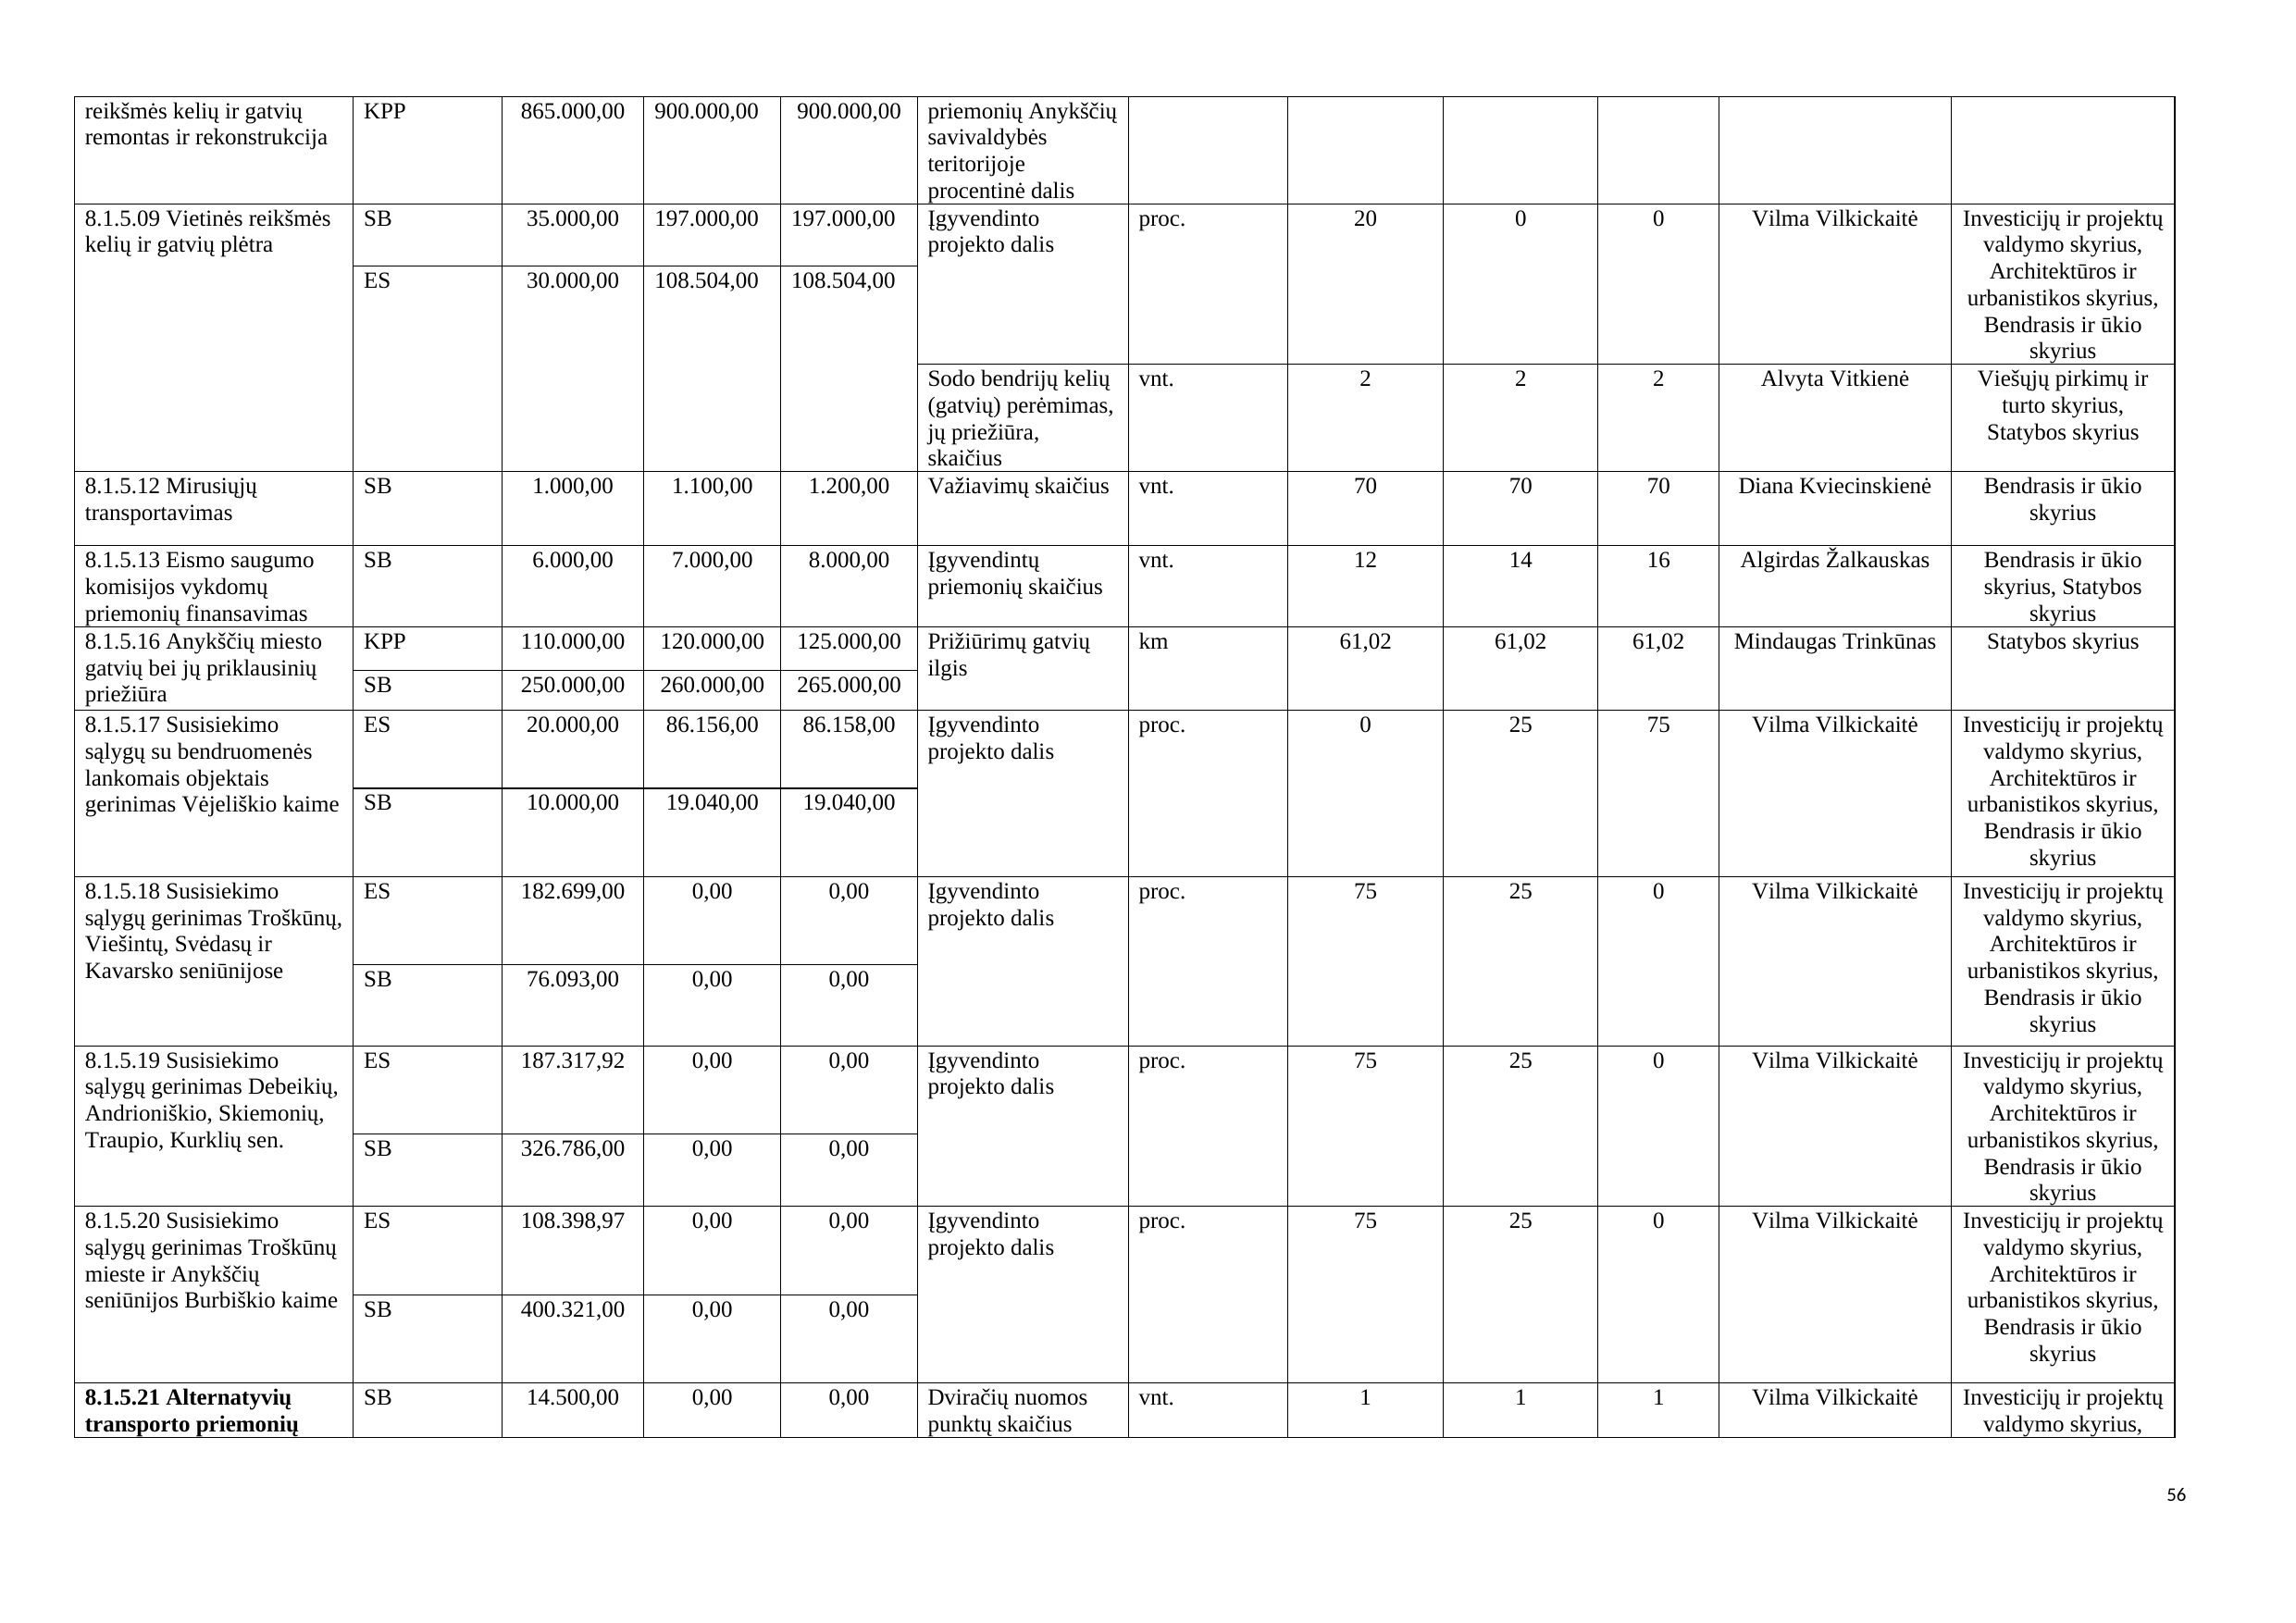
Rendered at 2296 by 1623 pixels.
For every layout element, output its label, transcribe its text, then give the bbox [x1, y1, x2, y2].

table_cell ES [354, 711, 502, 787]
table_cell [2176, 266, 2180, 364]
table_cell [2176, 964, 2180, 1046]
table_cell 120.000,00 [644, 627, 780, 670]
table_cell 0,00 [781, 965, 917, 1046]
table_cell proc. [1129, 711, 1287, 876]
table_cell reikšmės kelių ir gatvių remontas ir rekonstrukcija [75, 97, 353, 204]
table_cell [2176, 670, 2180, 710]
table_cell 0,00 [644, 1134, 780, 1206]
table_cell 0,00 [644, 1295, 780, 1382]
table_cell KPP [354, 97, 502, 204]
table_cell 1 [1288, 1383, 1443, 1436]
table_cell Bendrasis ir ūkio skyrius, Statybos skyrius [1952, 546, 2174, 626]
table_cell Algirdas Žalkauskas [1719, 546, 1951, 626]
table_cell 125.000,00 [781, 627, 917, 670]
table_cell 35.000,00 [503, 204, 643, 266]
table_cell 0 [1598, 1047, 1719, 1206]
table_cell 260.000,00 [644, 671, 780, 710]
table_cell Mindaugas Trinkūnas [1719, 627, 1951, 710]
table_cell vnt. [1129, 365, 1287, 471]
table_cell SB [354, 546, 502, 626]
table_cell 25 [1444, 711, 1597, 876]
table_cell ES [354, 1207, 502, 1295]
table_cell Investicijų ir projektų valdymo skyrius, Architektūros ir urbanistikos skyrius, Bendrasis ir ūkio skyrius [1952, 1207, 2174, 1382]
table_cell 8.1.5.12 Mirusiųjų transportavimas [75, 472, 353, 545]
table_cell 61,02 [1598, 627, 1719, 710]
table_cell 250.000,00 [503, 671, 643, 710]
table_cell 197.000,00 [644, 204, 780, 266]
table_cell [2176, 96, 2180, 204]
table_cell 14.500,00 [503, 1383, 643, 1436]
table_cell proc. [1129, 1207, 1287, 1382]
table_cell [2176, 204, 2180, 266]
table_cell 2 [1444, 365, 1597, 471]
table_cell [2176, 1295, 2180, 1382]
table_cell 20 [1288, 204, 1443, 364]
table_cell 0,00 [644, 1383, 780, 1436]
table_cell proc. [1129, 877, 1287, 1046]
table_cell 0,00 [781, 1134, 917, 1206]
table_cell 108.504,00 [644, 266, 780, 471]
table_cell Vilma Vilkickaitė [1719, 877, 1951, 1046]
table_cell [1129, 97, 1287, 204]
table_cell [1288, 97, 1443, 204]
table_cell 0 [1444, 204, 1597, 364]
table_cell [2176, 1382, 2180, 1436]
table_cell [2176, 710, 2180, 787]
table_cell 8.1.5.09 Vietinės reikšmės kelių ir gatvių plėtra [75, 204, 353, 471]
table_cell 0,00 [644, 1207, 780, 1295]
table_cell [1719, 97, 1951, 204]
table_cell 182.699,00 [503, 877, 643, 964]
table_cell 86.156,00 [644, 711, 780, 787]
table_cell proc. [1129, 204, 1287, 364]
table_cell 900.000,00 [644, 97, 780, 204]
table_cell KPP [354, 627, 502, 670]
table_cell Prižiūrimų gatvių ilgis [918, 627, 1128, 710]
table_cell 1.000,00 [503, 472, 643, 545]
table_cell 2 [1288, 365, 1443, 471]
table_cell 8.1.5.16 Anykščių miesto gatvių bei jų priklausinių priežiūra [75, 627, 353, 710]
table_cell [1444, 97, 1597, 204]
table_cell 8.000,00 [781, 546, 917, 626]
table_cell Alvyta Vitkienė [1719, 365, 1951, 471]
table_cell [2176, 471, 2180, 545]
table_cell 400.321,00 [503, 1295, 643, 1382]
table_cell 0,00 [781, 877, 917, 964]
table_cell vnt. [1129, 472, 1287, 545]
table_cell [2176, 364, 2180, 471]
table_cell [2176, 545, 2180, 626]
table_cell SB [354, 1295, 502, 1382]
table_cell Įgyvendinto projekto dalis [918, 877, 1128, 1046]
table_cell Sodo bendrijų kelių (gatvių) perėmimas, jų priežiūra, skaičius [918, 365, 1128, 471]
table_cell 108.398,97 [503, 1207, 643, 1295]
table_cell SB [354, 1383, 502, 1436]
table_cell 8.1.5.19 Susisiekimo sąlygų gerinimas Debeikių, Andrioniškio, Skiemonių, Traupio, Kurklių sen. [75, 1047, 353, 1206]
table_cell Investicijų ir projektų valdymo skyrius, Architektūros ir urbanistikos skyrius, Bendrasis ir ūkio skyrius [1952, 877, 2174, 1046]
table_cell 108.504,00 [781, 266, 917, 471]
table_cell 0,00 [644, 965, 780, 1046]
table_cell 19.040,00 [781, 789, 917, 876]
table_cell 61,02 [1444, 627, 1597, 710]
table_cell 0 [1598, 877, 1719, 1046]
table_cell 70 [1598, 472, 1719, 545]
table_cell 12 [1288, 546, 1443, 626]
table_cell 75 [1598, 711, 1719, 876]
table_cell Investicijų ir projektų valdymo skyrius, Architektūros ir urbanistikos skyrius, Bendrasis ir ūkio skyrius [1952, 711, 2174, 876]
table_cell 14 [1444, 546, 1597, 626]
table_cell 0,00 [781, 1047, 917, 1134]
table_cell 7.000,00 [644, 546, 780, 626]
table_cell ES [354, 1047, 502, 1134]
table_cell [2176, 787, 2180, 876]
table_cell 0 [1598, 1207, 1719, 1382]
table_cell 8.1.5.13 Eismo saugumo komisijos vykdomų priemonių finansavimas [75, 546, 353, 626]
table_cell Važiavimų skaičius [918, 472, 1128, 545]
table_cell 326.786,00 [503, 1134, 643, 1206]
table_cell Dviračių nuomos punktų skaičius [918, 1383, 1128, 1436]
table_cell Investicijų ir projektų valdymo skyrius, Architektūros ir urbanistikos skyrius, Bendrasis ir ūkio skyrius [1952, 204, 2174, 364]
table_cell Investicijų ir projektų valdymo skyrius, [1952, 1383, 2174, 1436]
table_cell 20.000,00 [503, 711, 643, 787]
table_cell 75 [1288, 1047, 1443, 1206]
table_cell 1 [1598, 1383, 1719, 1436]
table_cell 0,00 [781, 1383, 917, 1436]
table_cell 70 [1444, 472, 1597, 545]
table_cell 8.1.5.21 Alternatyvių transporto priemonių [75, 1383, 353, 1436]
table_cell SB [354, 204, 502, 266]
table_cell 61,02 [1288, 627, 1443, 710]
table_cell Viešųjų pirkimų ir turto skyrius, Statybos skyrius [1952, 365, 2174, 471]
table_cell 86.158,00 [781, 711, 917, 787]
table_cell 1.100,00 [644, 472, 780, 545]
table_cell 1 [1444, 1383, 1597, 1436]
table_cell SB [354, 1134, 502, 1206]
table_cell SB [354, 472, 502, 545]
table_cell 75 [1288, 877, 1443, 1046]
table_cell Vilma Vilkickaitė [1719, 1383, 1951, 1436]
table_cell 70 [1288, 472, 1443, 545]
table_cell [2176, 1134, 2180, 1206]
table_cell [2176, 876, 2180, 964]
table_cell Vilma Vilkickaitė [1719, 204, 1951, 364]
table_cell [2176, 626, 2180, 670]
table_cell Įgyvendinto projekto dalis [918, 204, 1128, 364]
table_cell Bendrasis ir ūkio skyrius [1952, 472, 2174, 545]
table_cell Investicijų ir projektų valdymo skyrius, Architektūros ir urbanistikos skyrius, Bendrasis ir ūkio skyrius [1952, 1047, 2174, 1206]
table_cell Statybos skyrius [1952, 627, 2174, 710]
table_cell 30.000,00 [503, 266, 643, 471]
table_cell priemonių Anykščių savivaldybės teritorijoje procentinė dalis [918, 97, 1128, 204]
table_cell [2176, 1206, 2180, 1295]
table_cell 110.000,00 [503, 627, 643, 670]
table_cell 10.000,00 [503, 789, 643, 876]
table_cell 25 [1444, 1207, 1597, 1382]
table_cell [2176, 1046, 2180, 1134]
table_cell Įgyvendintų priemonių skaičius [918, 546, 1128, 626]
table_cell 25 [1444, 877, 1597, 1046]
table_cell 25 [1444, 1047, 1597, 1206]
table_cell [1952, 97, 2174, 204]
table_cell 16 [1598, 546, 1719, 626]
table_cell 8.1.5.20 Susisiekimo sąlygų gerinimas Troškūnų mieste ir Anykščių seniūnijos Burbiškio kaime [75, 1207, 353, 1382]
table_cell 76.093,00 [503, 965, 643, 1046]
table_cell SB [354, 789, 502, 876]
table_cell [1598, 97, 1719, 204]
table_cell 2 [1598, 365, 1719, 471]
table_cell Vilma Vilkickaitė [1719, 1047, 1951, 1206]
table_cell 8.1.5.17 Susisiekimo sąlygų su bendruomenės lankomais objektais gerinimas Vėjeliškio kaime [75, 711, 353, 876]
table_cell vnt. [1129, 1383, 1287, 1436]
table_cell 865.000,00 [503, 97, 643, 204]
table_cell vnt. [1129, 546, 1287, 626]
table_cell 1.200,00 [781, 472, 917, 545]
table_cell Įgyvendinto projekto dalis [918, 711, 1128, 876]
table_cell 0,00 [781, 1207, 917, 1295]
table_cell Vilma Vilkickaitė [1719, 1207, 1951, 1382]
table_cell 900.000,00 [781, 97, 917, 204]
table_cell 0,00 [781, 1295, 917, 1382]
table_cell 0 [1598, 204, 1719, 364]
table_cell Įgyvendinto projekto dalis [918, 1207, 1128, 1382]
table_cell 0,00 [644, 877, 780, 964]
table_cell SB [354, 671, 502, 710]
table_cell 0 [1288, 711, 1443, 876]
table_cell 187.317,92 [503, 1047, 643, 1134]
table_cell ES [354, 877, 502, 964]
table_cell 19.040,00 [644, 789, 780, 876]
table_cell 8.1.5.18 Susisiekimo sąlygų gerinimas Troškūnų, Viešintų, Svėdasų ir Kavarsko seniūnijose [75, 877, 353, 1046]
table_cell ES [354, 266, 502, 471]
table_cell proc. [1129, 1047, 1287, 1206]
table_cell 75 [1288, 1207, 1443, 1382]
table_cell Įgyvendinto projekto dalis [918, 1047, 1128, 1206]
table_cell 265.000,00 [781, 671, 917, 710]
table_cell 0,00 [644, 1047, 780, 1134]
table_cell 197.000,00 [781, 204, 917, 266]
table_cell Diana Kviecinskienė [1719, 472, 1951, 545]
table_cell 6.000,00 [503, 546, 643, 626]
table_cell SB [354, 965, 502, 1046]
table_cell Vilma Vilkickaitė [1719, 711, 1951, 876]
table_cell km [1129, 627, 1287, 710]
